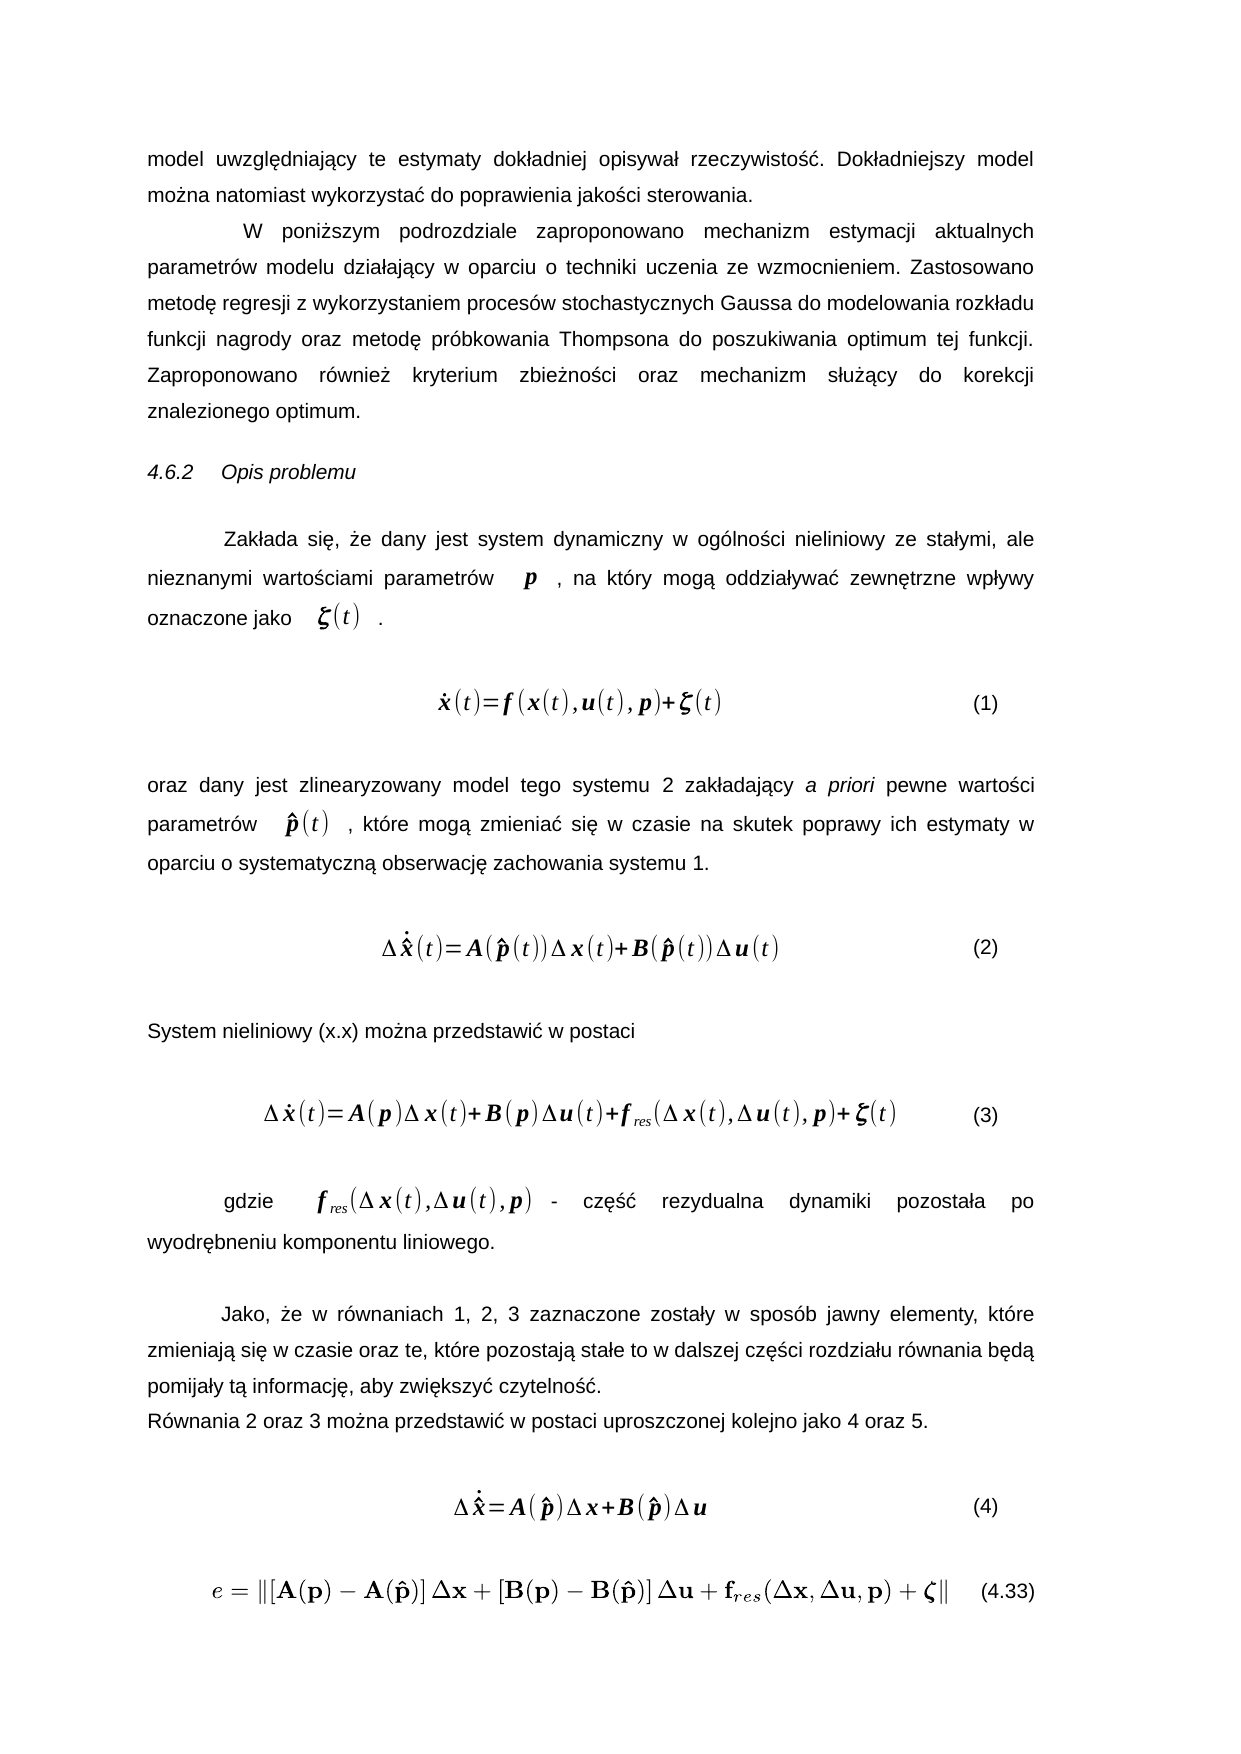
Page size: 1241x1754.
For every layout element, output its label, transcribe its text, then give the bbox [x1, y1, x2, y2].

text gdzie - część rezydualna dynamiki pozostała po wyodrębneniu komponentu liniowego. [147, 1186, 1035, 1254]
text oraz dany jest zlinearyzowany model tego systemu 2 zakładający a priori pewne wartości parametrów , które mogą zmieniać się w czasie na skutek poprawy ich estymaty w oparciu o systematyczną obserwację zachowania systemu 1. [147, 773, 1035, 874]
subtitle Opis problemu [147, 459, 1035, 483]
table_header (3) [936, 1068, 1035, 1161]
text Zakłada się, że dany jest system dynamiczny w ogólności nieliniowy ze stałymi, ale nieznanymi wartościami parametrów , na który mogą oddziaływać zewnętrzne wpływy oznaczone jako . [147, 527, 1035, 632]
table_header [147, 1068, 936, 1161]
text W poniższym podrozdziale zaproponowano mechanizm estymacji aktualnych parametrów modelu działający w oparciu o techniki uczenia ze wzmocnieniem. Zastosowano metodę regresji z wykorzystaniem procesów stochastycznych Gaussa do modelowania rozkładu funkcji nagrody oraz metodę próbkowania Thompsona do poszukiwania optimum tej funkcji. Zaproponowano również kryterium zbieżności oraz mechanizm służący do korekcji znalezionego optimum. [147, 219, 1035, 422]
table_header [147, 1458, 936, 1553]
table_header (1) [936, 657, 1035, 748]
text System nieliniowy (x.x) można przedstawić w postaci [147, 1019, 1035, 1043]
table_header (2) [936, 899, 1035, 994]
table_header [147, 657, 936, 748]
table_header (4) [936, 1458, 1035, 1553]
table_header [147, 899, 936, 994]
text Równania 2 oraz 3 można przedstawić w postaci uproszczonej kolejno jako 4 oraz 5. [147, 1409, 1035, 1433]
text model uwzględniający te estymaty dokładniej opisywał rzeczywistość. Dokładniejszy model można natomiast wykorzystać do poprawienia jakości sterowania. [147, 147, 1035, 207]
text Jako, że w równaniach 1, 2, 3 zaznaczone zostały w sposób jawny elementy, które zmieniają się w czasie oraz te, które pozostają stałe to w dalszej części rozdziału równania będą pomijały tą informację, aby zwiększyć czytelność. [147, 1302, 1035, 1397]
text (4.33) [147, 1578, 1035, 1604]
